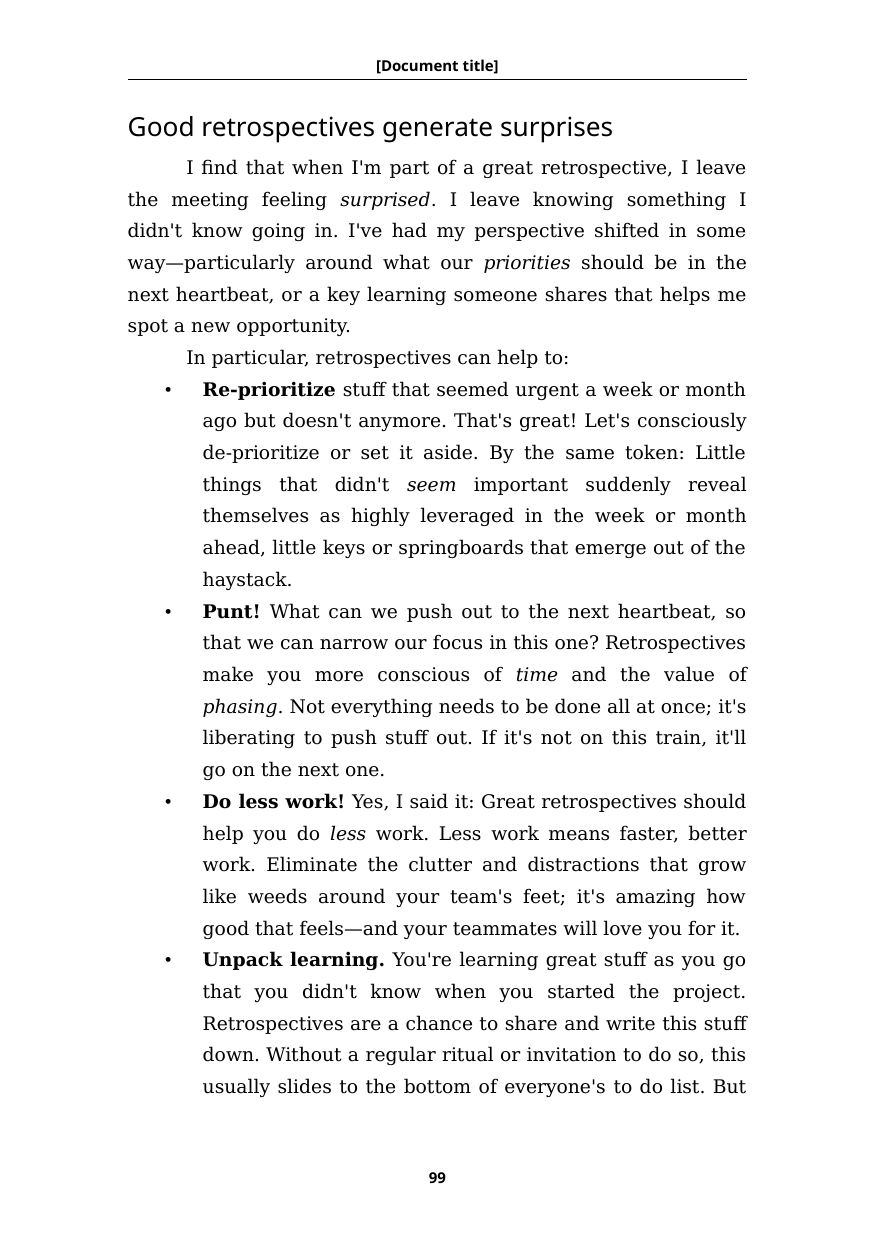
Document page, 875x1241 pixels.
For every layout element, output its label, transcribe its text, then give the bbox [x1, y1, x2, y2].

text I find that when I'm part of a great retrospective, I leave the meeting feeling surprised. I leave knowing something I didn't know going in. I've had my perspective shifted in some way—particularly around what our priorities should be in the next heartbeat, or a key learning someone shares that helps me spot a new opportunity. [127, 157, 747, 337]
list Re-prioritize stuff that seemed urgent a week or month ago but doesn't anymore. That's great! Let's consciously de-prioritize or set it aside. By the same token: Little things that didn't seem important suddenly reveal themselves as highly leveraged in the week or month ahead, little keys or springboards that emerge out of the haystack. [165, 379, 747, 591]
list Unpack learning. You're learning great stuff as you go that you didn't know when you started the project. Retrospectives are a chance to share and write this stuff down. Without a regular ritual or invitation to do so, this usually slides to the bottom of everyone's to do list. But [165, 949, 747, 1098]
list Punt! What can we push out to the next heartbeat, so that we can narrow our focus in this one? Retrospectives make you more conscious of time and the value of phasing. Not everything needs to be done all at once; it's liberating to push stuff out. If it's not on this train, it'll go on the next one. [165, 601, 747, 781]
list Do less work! Yes, I said it: Great retrospectives should help you do less work. Less work means faster, better work. Eliminate the clutter and distractions that grow like weeds around your team's feet; it's amazing how good that feels—and your teammates will love you for it. [165, 791, 747, 939]
subtitle Good retrospectives generate surprises [127, 109, 747, 144]
text In particular, retrospectives can help to: [127, 347, 747, 369]
